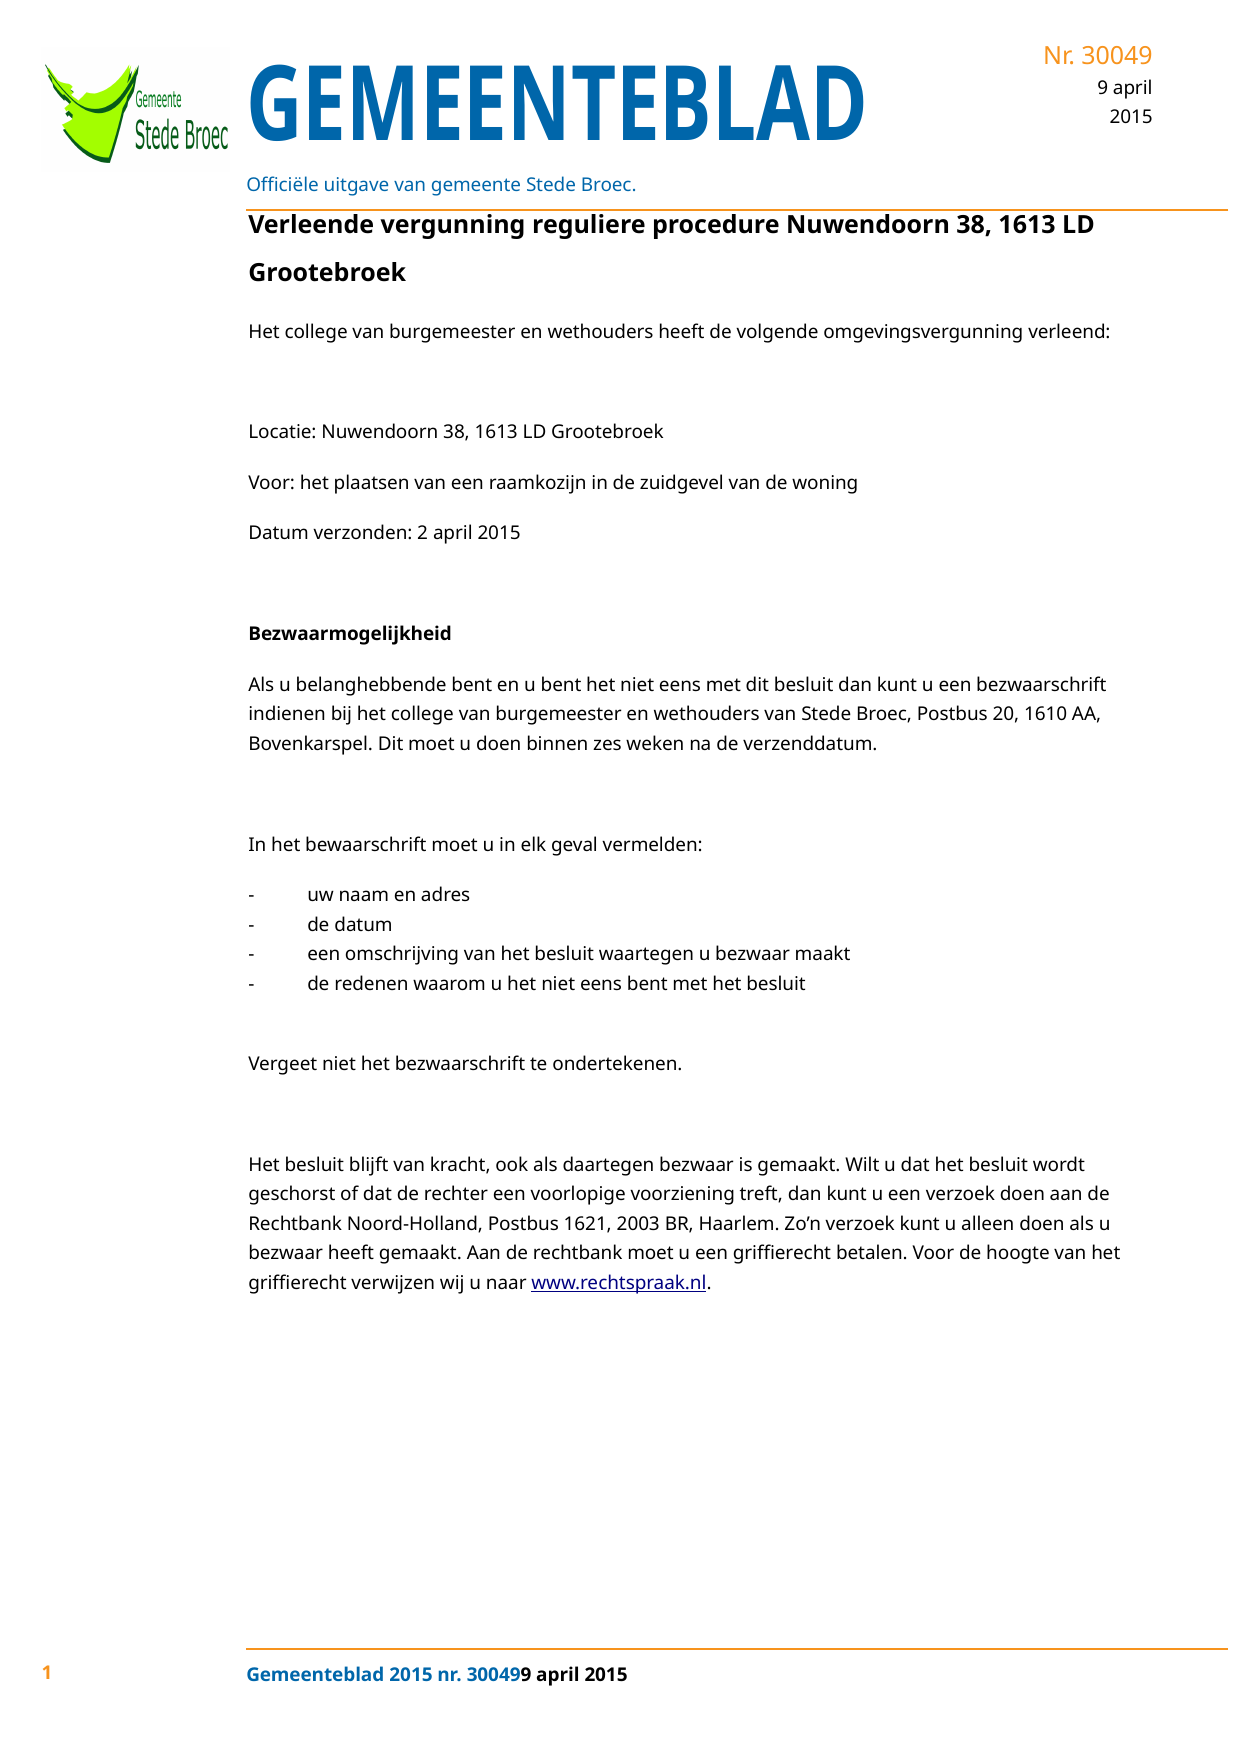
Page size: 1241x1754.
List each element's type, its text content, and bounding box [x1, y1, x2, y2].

list de redenen waarom u het niet eens bent met het besluit [248, 970, 1152, 996]
text Datum verzonden: 2 april 2015 [248, 519, 1152, 545]
text Verleende vergunning reguliere procedure Nuwendoorn 38, 1613 LD Grootebroek [248, 211, 1152, 288]
text Bezwaarmogelijkheid [248, 620, 1152, 646]
text Locatie: Nuwendoorn 38, 1613 LD Grootebroek [248, 419, 1152, 444]
text Voor: het plaatsen van een raamkozijn in de zuidgevel van de woning [248, 469, 1152, 495]
text Als u belanghebbende bent en u bent het niet eens met dit besluit dan kunt u een bezwaarschrift indienen bij het college van burgemeester en wethouders van Stede Broec, Postbus 20, 1610 AA, Bovenkarspel. Dit moet u doen binnen zes weken na de verzenddatum. [248, 671, 1152, 756]
text Het college van burgemeester en wethouders heeft de volgende omgevingsvergunning verleend: [248, 318, 1152, 344]
list een omschrijving van het besluit waartegen u bezwaar maakt [248, 940, 1152, 966]
list de datum [248, 911, 1152, 937]
text Het besluit blijft van kracht, ook als daartegen bezwaar is gemaakt. Wilt u dat het besluit wordt geschorst of dat de rechter een voorlopige voorziening treft, dan kunt u een verzoek doen aan de Rechtbank Noord-Holland, Postbus 1621, 2003 BR, Haarlem. Zo’n verzoek kunt u alleen doen als u bezwaar heeft gemaakt. Aan de rechtbank moet u een griffierecht betalen. Voor de hoogte van het griffierecht verwijzen wij u naar www.rechtspraak.nl. [248, 1151, 1152, 1295]
text In het bewaarschrift moet u in elk geval vermelden: [248, 831, 1152, 857]
list uw naam en adres [248, 881, 1152, 907]
picture [41, 47, 231, 172]
text Vergeet niet het bezwaarschrift te ondertekenen. [248, 1050, 1152, 1076]
